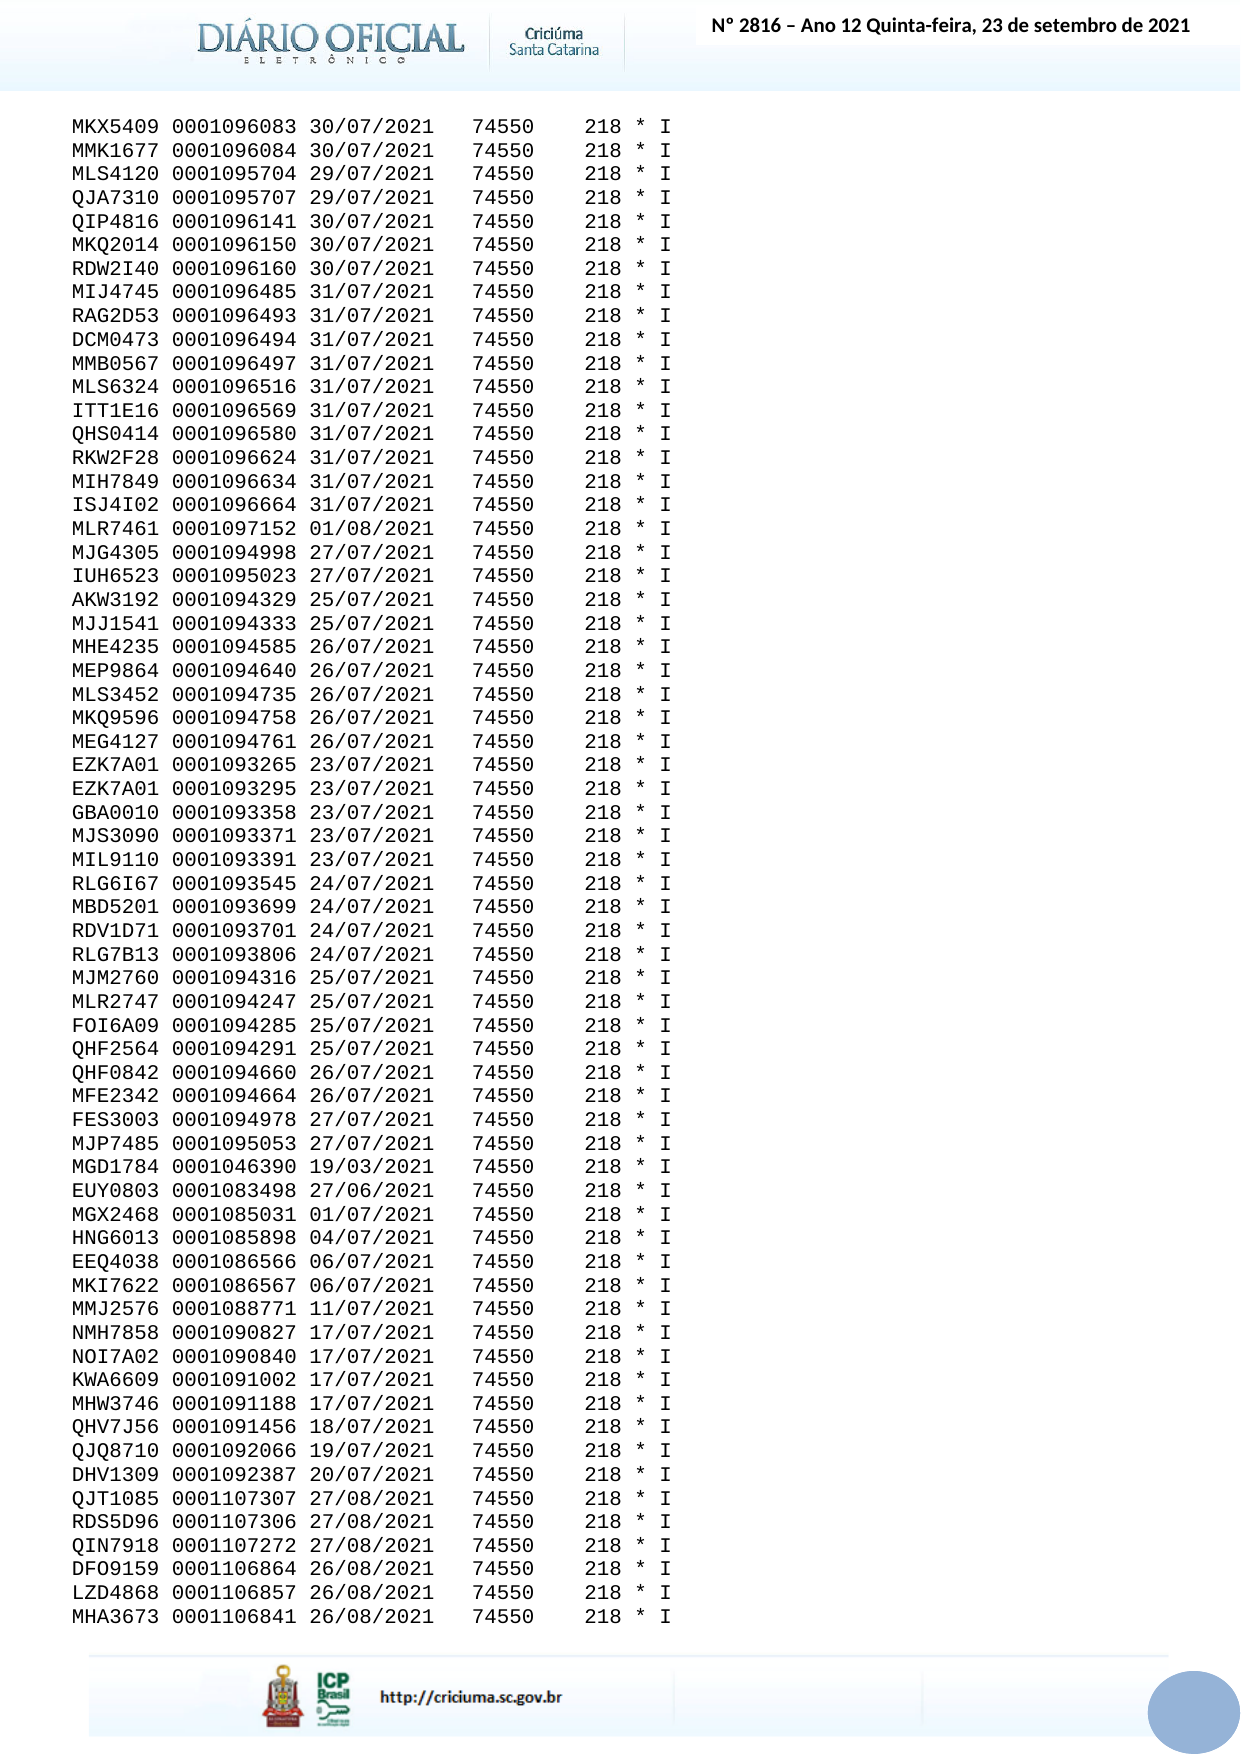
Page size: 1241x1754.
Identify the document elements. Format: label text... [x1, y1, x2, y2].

text MLR7461 0001097152 01/08/2021 74550 218 * I [59, 518, 1167, 542]
text RLG7B13 0001093806 24/07/2021 74550 218 * I [59, 944, 1167, 967]
text QHS0414 0001096580 31/07/2021 74550 218 * I [59, 423, 1167, 447]
text RDV1D71 0001093701 24/07/2021 74550 218 * I [59, 920, 1167, 944]
text LZD4868 0001106857 26/08/2021 74550 218 * I [59, 1582, 1167, 1606]
text QJT1085 0001107307 27/08/2021 74550 218 * I [59, 1487, 1167, 1511]
text DFO9159 0001106864 26/08/2021 74550 218 * I [59, 1558, 1167, 1582]
text MJP7485 0001095053 27/07/2021 74550 218 * I [59, 1133, 1167, 1156]
text QJQ8710 0001092066 19/07/2021 74550 218 * I [59, 1440, 1167, 1464]
text MJG4305 0001094998 27/07/2021 74550 218 * I [59, 542, 1167, 565]
text MLS6324 0001096516 31/07/2021 74550 218 * I [59, 376, 1167, 400]
text MLS4120 0001095704 29/07/2021 74550 218 * I [59, 163, 1167, 187]
text DCM0473 0001096494 31/07/2021 74550 218 * I [59, 329, 1167, 352]
text QIN7918 0001107272 27/08/2021 74550 218 * I [59, 1535, 1167, 1558]
text NMH7858 0001090827 17/07/2021 74550 218 * I [59, 1322, 1167, 1346]
text MIH7849 0001096634 31/07/2021 74550 218 * I [59, 471, 1167, 494]
text MKX5409 0001096083 30/07/2021 74550 218 * I [59, 116, 1167, 140]
text EZK7A01 0001093265 23/07/2021 74550 218 * I [59, 754, 1167, 778]
text MLS3452 0001094735 26/07/2021 74550 218 * I [59, 683, 1167, 707]
text MMK1677 0001096084 30/07/2021 74550 218 * I [59, 140, 1167, 163]
text MMB0567 0001096497 31/07/2021 74550 218 * I [59, 352, 1167, 376]
text DHV1309 0001092387 20/07/2021 74550 218 * I [59, 1464, 1167, 1487]
text EZK7A01 0001093295 23/07/2021 74550 218 * I [59, 778, 1167, 802]
text MKI7622 0001086567 06/07/2021 74550 218 * I [59, 1275, 1167, 1298]
text MHA3673 0001106841 26/08/2021 74550 218 * I [59, 1606, 1167, 1629]
text QJA7310 0001095707 29/07/2021 74550 218 * I [59, 187, 1167, 211]
text NOI7A02 0001090840 17/07/2021 74550 218 * I [59, 1346, 1167, 1369]
text MJJ1541 0001094333 25/07/2021 74550 218 * I [59, 613, 1167, 636]
text MIJ4745 0001096485 31/07/2021 74550 218 * I [59, 282, 1167, 305]
text MJS3090 0001093371 23/07/2021 74550 218 * I [59, 825, 1167, 849]
text MBD5201 0001093699 24/07/2021 74550 218 * I [59, 896, 1167, 920]
text MKQ9596 0001094758 26/07/2021 74550 218 * I [59, 707, 1167, 731]
text GBA0010 0001093358 23/07/2021 74550 218 * I [59, 802, 1167, 825]
text MKQ2014 0001096150 30/07/2021 74550 218 * I [59, 234, 1167, 258]
text QHF2564 0001094291 25/07/2021 74550 218 * I [59, 1038, 1167, 1062]
text MGX2468 0001085031 01/07/2021 74550 218 * I [59, 1204, 1167, 1227]
text MHE4235 0001094585 26/07/2021 74550 218 * I [59, 636, 1167, 660]
text ITT1E16 0001096569 31/07/2021 74550 218 * I [59, 400, 1167, 423]
text MFE2342 0001094664 26/07/2021 74550 218 * I [59, 1086, 1167, 1109]
text MEG4127 0001094761 26/07/2021 74550 218 * I [59, 731, 1167, 754]
text MJM2760 0001094316 25/07/2021 74550 218 * I [59, 967, 1167, 991]
text MMJ2576 0001088771 11/07/2021 74550 218 * I [59, 1298, 1167, 1322]
text QHF0842 0001094660 26/07/2021 74550 218 * I [59, 1062, 1167, 1086]
text RDS5D96 0001107306 27/08/2021 74550 218 * I [59, 1511, 1167, 1535]
text MLR2747 0001094247 25/07/2021 74550 218 * I [59, 991, 1167, 1014]
text EEQ4038 0001086566 06/07/2021 74550 218 * I [59, 1251, 1167, 1275]
text FOI6A09 0001094285 25/07/2021 74550 218 * I [59, 1014, 1167, 1038]
text KWA6609 0001091002 17/07/2021 74550 218 * I [59, 1369, 1167, 1393]
text QIP4816 0001096141 30/07/2021 74550 218 * I [59, 211, 1167, 234]
text HNG6013 0001085898 04/07/2021 74550 218 * I [59, 1227, 1167, 1251]
text AKW3192 0001094329 25/07/2021 74550 218 * I [59, 589, 1167, 613]
text QHV7J56 0001091456 18/07/2021 74550 218 * I [59, 1417, 1167, 1440]
text MGD1784 0001046390 19/03/2021 74550 218 * I [59, 1156, 1167, 1180]
text EUY0803 0001083498 27/06/2021 74550 218 * I [59, 1180, 1167, 1204]
text RLG6I67 0001093545 24/07/2021 74550 218 * I [59, 873, 1167, 896]
text RAG2D53 0001096493 31/07/2021 74550 218 * I [59, 305, 1167, 329]
text RDW2I40 0001096160 30/07/2021 74550 218 * I [59, 258, 1167, 282]
text FES3003 0001094978 27/07/2021 74550 218 * I [59, 1109, 1167, 1133]
text RKW2F28 0001096624 31/07/2021 74550 218 * I [59, 447, 1167, 471]
text MEP9864 0001094640 26/07/2021 74550 218 * I [59, 660, 1167, 683]
text MHW3746 0001091188 17/07/2021 74550 218 * I [59, 1393, 1167, 1417]
text ISJ4I02 0001096664 31/07/2021 74550 218 * I [59, 494, 1167, 518]
text MIL9110 0001093391 23/07/2021 74550 218 * I [59, 849, 1167, 873]
text IUH6523 0001095023 27/07/2021 74550 218 * I [59, 565, 1167, 589]
